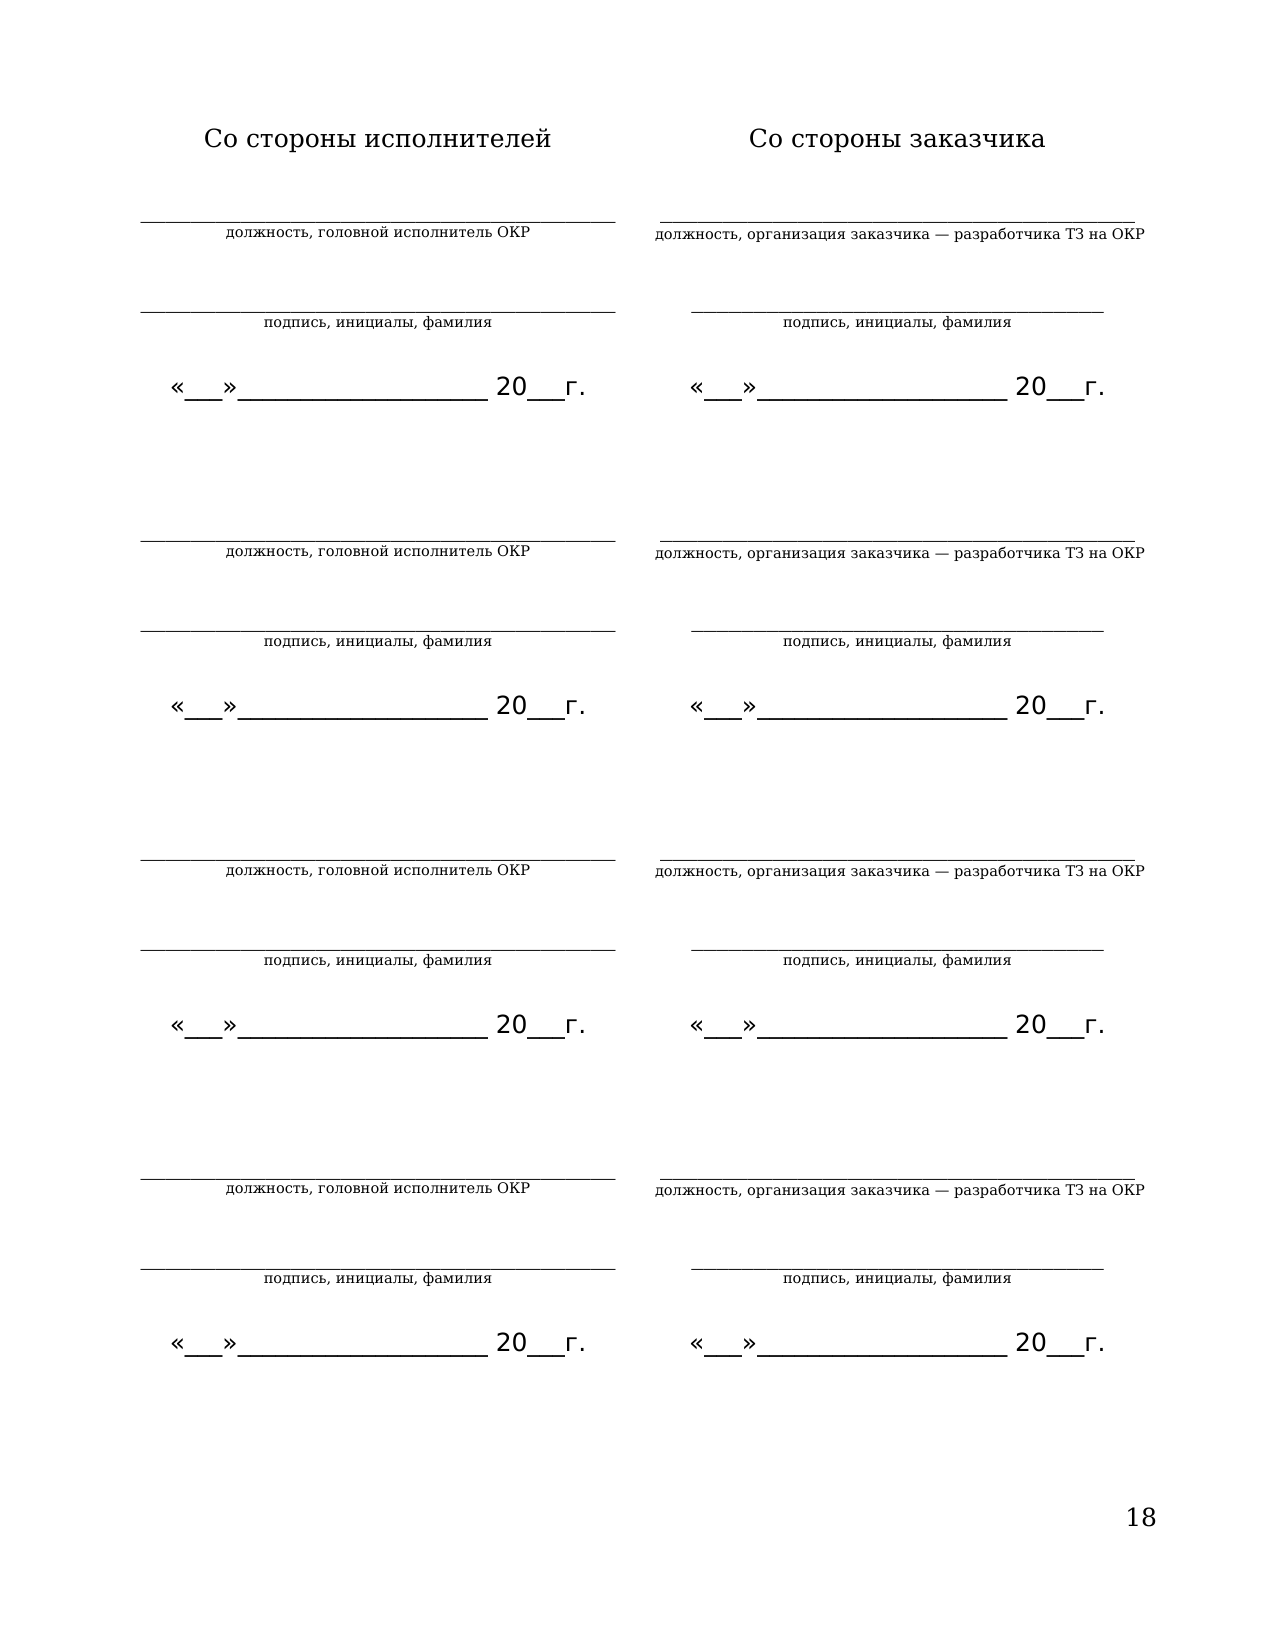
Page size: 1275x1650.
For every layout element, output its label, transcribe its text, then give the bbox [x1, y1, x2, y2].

table_cell ______________________________________ должность, организация заказчика — разработчика ТЗ на ОКР [638, 796, 1157, 886]
table_cell [638, 1364, 1157, 1434]
table_cell «___»____________________ 20___г. [118, 974, 637, 1045]
table_cell «___»____________________ 20___г. [118, 1293, 637, 1363]
table_cell ______________________________________ должность, головной исполнитель ОКР [118, 1115, 637, 1205]
table_cell «___»____________________ 20___г. [118, 655, 637, 726]
table_cell [118, 1045, 637, 1115]
table_cell ______________________________________ должность, организация заказчика — разработчика ТЗ на ОКР [638, 159, 1157, 249]
table_cell «___»____________________ 20___г. [118, 336, 637, 407]
table_header Со стороны исполнителей [118, 118, 637, 159]
table_cell «___»____________________ 20___г. [638, 974, 1157, 1045]
table_cell ______________________________________ должность, организация заказчика — разработчика ТЗ на ОКР [638, 478, 1157, 568]
table_cell ______________________________________ должность, головной исполнитель ОКР [118, 159, 637, 249]
table_cell [118, 1364, 637, 1434]
table_cell _________________________________ подпись, инициалы, фамилия [638, 249, 1157, 336]
table_cell ______________________________________ подпись, инициалы, фамилия [118, 568, 637, 655]
table_cell «___»____________________ 20___г. [638, 1293, 1157, 1363]
table_cell _________________________________ подпись, инициалы, фамилия [638, 886, 1157, 974]
table_cell [638, 726, 1157, 796]
table_cell [638, 1045, 1157, 1115]
table_cell ______________________________________ подпись, инициалы, фамилия [118, 886, 637, 974]
table_cell [118, 726, 637, 796]
table_cell ______________________________________ подпись, инициалы, фамилия [118, 249, 637, 336]
table_cell ______________________________________ должность, головной исполнитель ОКР [118, 478, 637, 568]
table_cell [118, 407, 637, 478]
table_cell _________________________________ подпись, инициалы, фамилия [638, 568, 1157, 655]
table_cell ______________________________________ подпись, инициалы, фамилия [118, 1205, 637, 1293]
table_cell «___»____________________ 20___г. [638, 336, 1157, 407]
table_cell ______________________________________ должность, организация заказчика — разработчика ТЗ на ОКР [638, 1115, 1157, 1205]
table_header Со стороны заказчика [638, 118, 1157, 159]
table_cell _________________________________ подпись, инициалы, фамилия [638, 1205, 1157, 1293]
table_cell «___»____________________ 20___г. [638, 655, 1157, 726]
table_cell [638, 407, 1157, 478]
table_cell ______________________________________ должность, головной исполнитель ОКР [118, 796, 637, 886]
